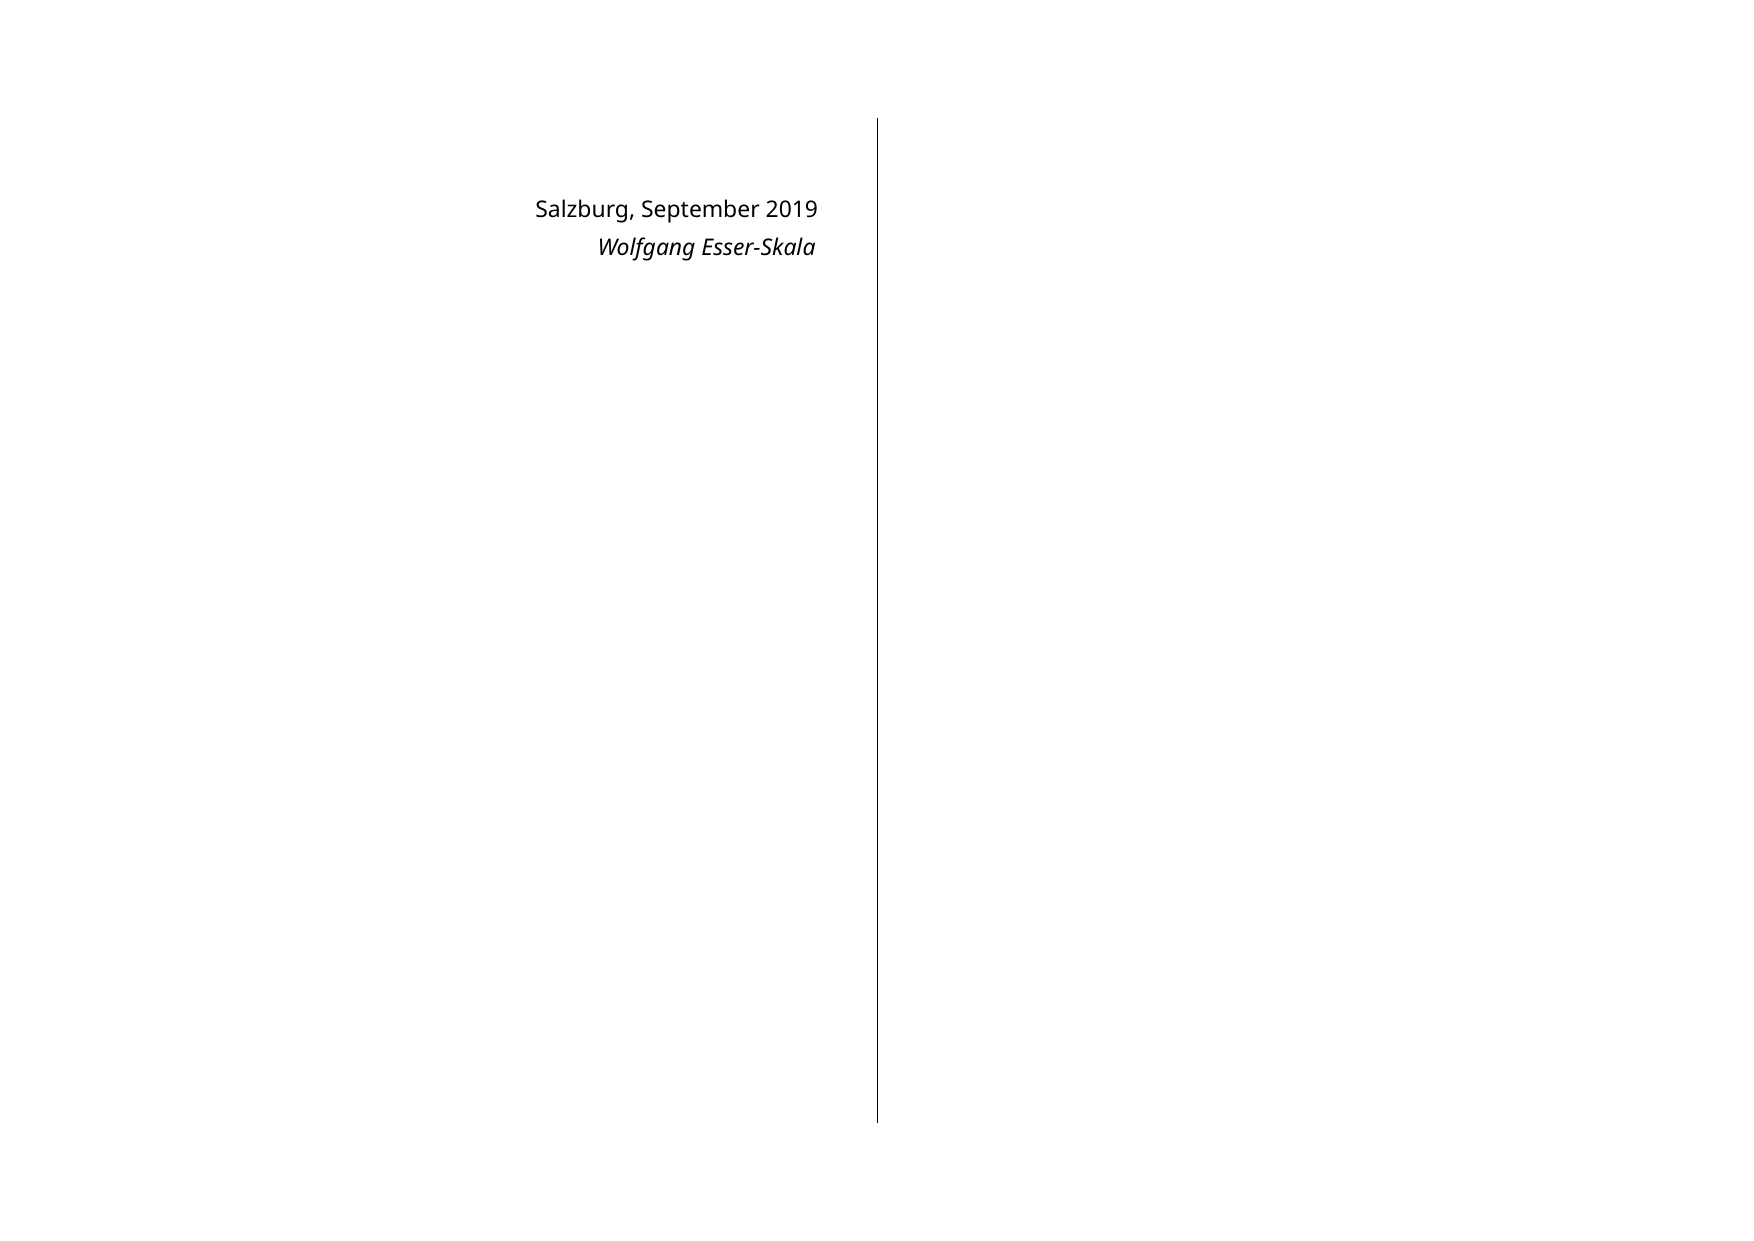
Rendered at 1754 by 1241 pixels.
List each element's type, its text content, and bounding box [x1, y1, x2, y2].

text Salzburg, September 2019 Wolfgang Esser-Skala [118, 193, 818, 262]
